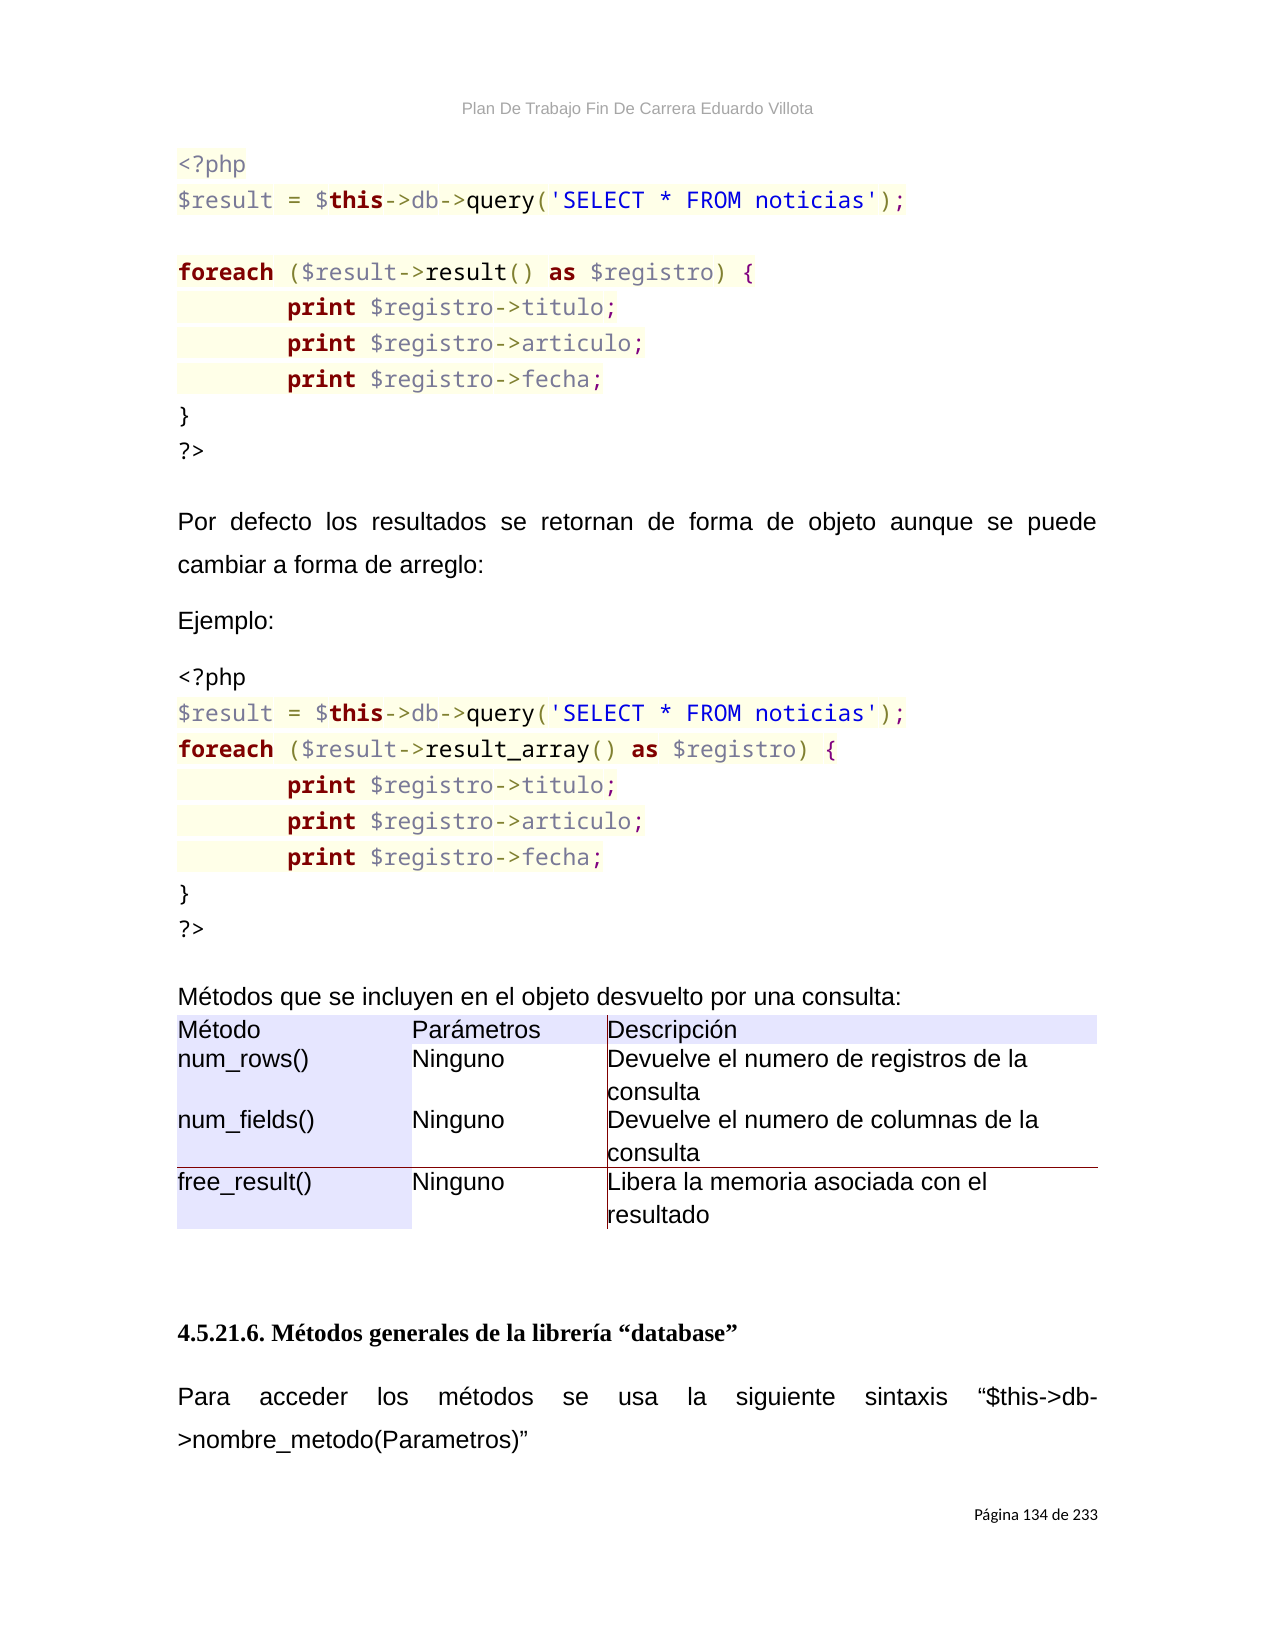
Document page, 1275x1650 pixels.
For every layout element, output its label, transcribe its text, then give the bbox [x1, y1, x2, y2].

text print $registro->titulo; [177, 291, 1098, 323]
table_cell num_fields() [177, 1105, 412, 1167]
table_header Parámetros [412, 1015, 607, 1044]
text print $registro->articulo; [177, 327, 1098, 358]
table_cell free_result() [177, 1168, 412, 1229]
text foreach ($result->result() as $registro) { [177, 255, 1098, 287]
text print $registro->fecha; [177, 363, 1098, 394]
table_cell Ninguno [412, 1168, 607, 1229]
text foreach ($result->result_array() as $registro) { [177, 733, 1098, 764]
text Por defecto los resultados se retornan de forma de objeto aunque se puede cambiar a forma de arreglo: [177, 507, 1098, 579]
table_cell Ninguno [412, 1044, 607, 1105]
text Para acceder los métodos se usa la siguiente sintaxis “$this->db->nombre_metodo(Parametros)” [177, 1382, 1098, 1453]
table_cell Ninguno [412, 1105, 607, 1167]
table_header Método [177, 1015, 412, 1044]
text } [177, 877, 1098, 908]
table_cell num_rows() [177, 1044, 412, 1105]
text Ejemplo: [177, 606, 1098, 634]
text $result = $this->db->query('SELECT * FROM noticias'); [177, 183, 1098, 215]
table_header Descripción [608, 1015, 1097, 1044]
table_cell Devuelve el numero de columnas de la consulta [608, 1105, 1097, 1167]
text print $registro->articulo; [177, 805, 1098, 836]
text } [177, 399, 1098, 430]
text 4.5.21.6. Métodos generales de la librería “database” [177, 1318, 1098, 1346]
text <?php [177, 148, 1098, 179]
table_cell Libera la memoria asociada con el resultado [608, 1168, 1097, 1229]
text $result = $this->db->query('SELECT * FROM noticias'); [177, 697, 1098, 728]
text Métodos que se incluyen en el objeto desvuelto por una consulta: [177, 982, 1098, 1011]
text ?> [177, 435, 1098, 466]
text <?php [177, 661, 1098, 693]
text print $registro->fecha; [177, 841, 1098, 872]
table_cell Devuelve el numero de registros de la consulta [608, 1044, 1097, 1105]
text print $registro->titulo; [177, 769, 1098, 800]
text ?> [177, 913, 1098, 944]
